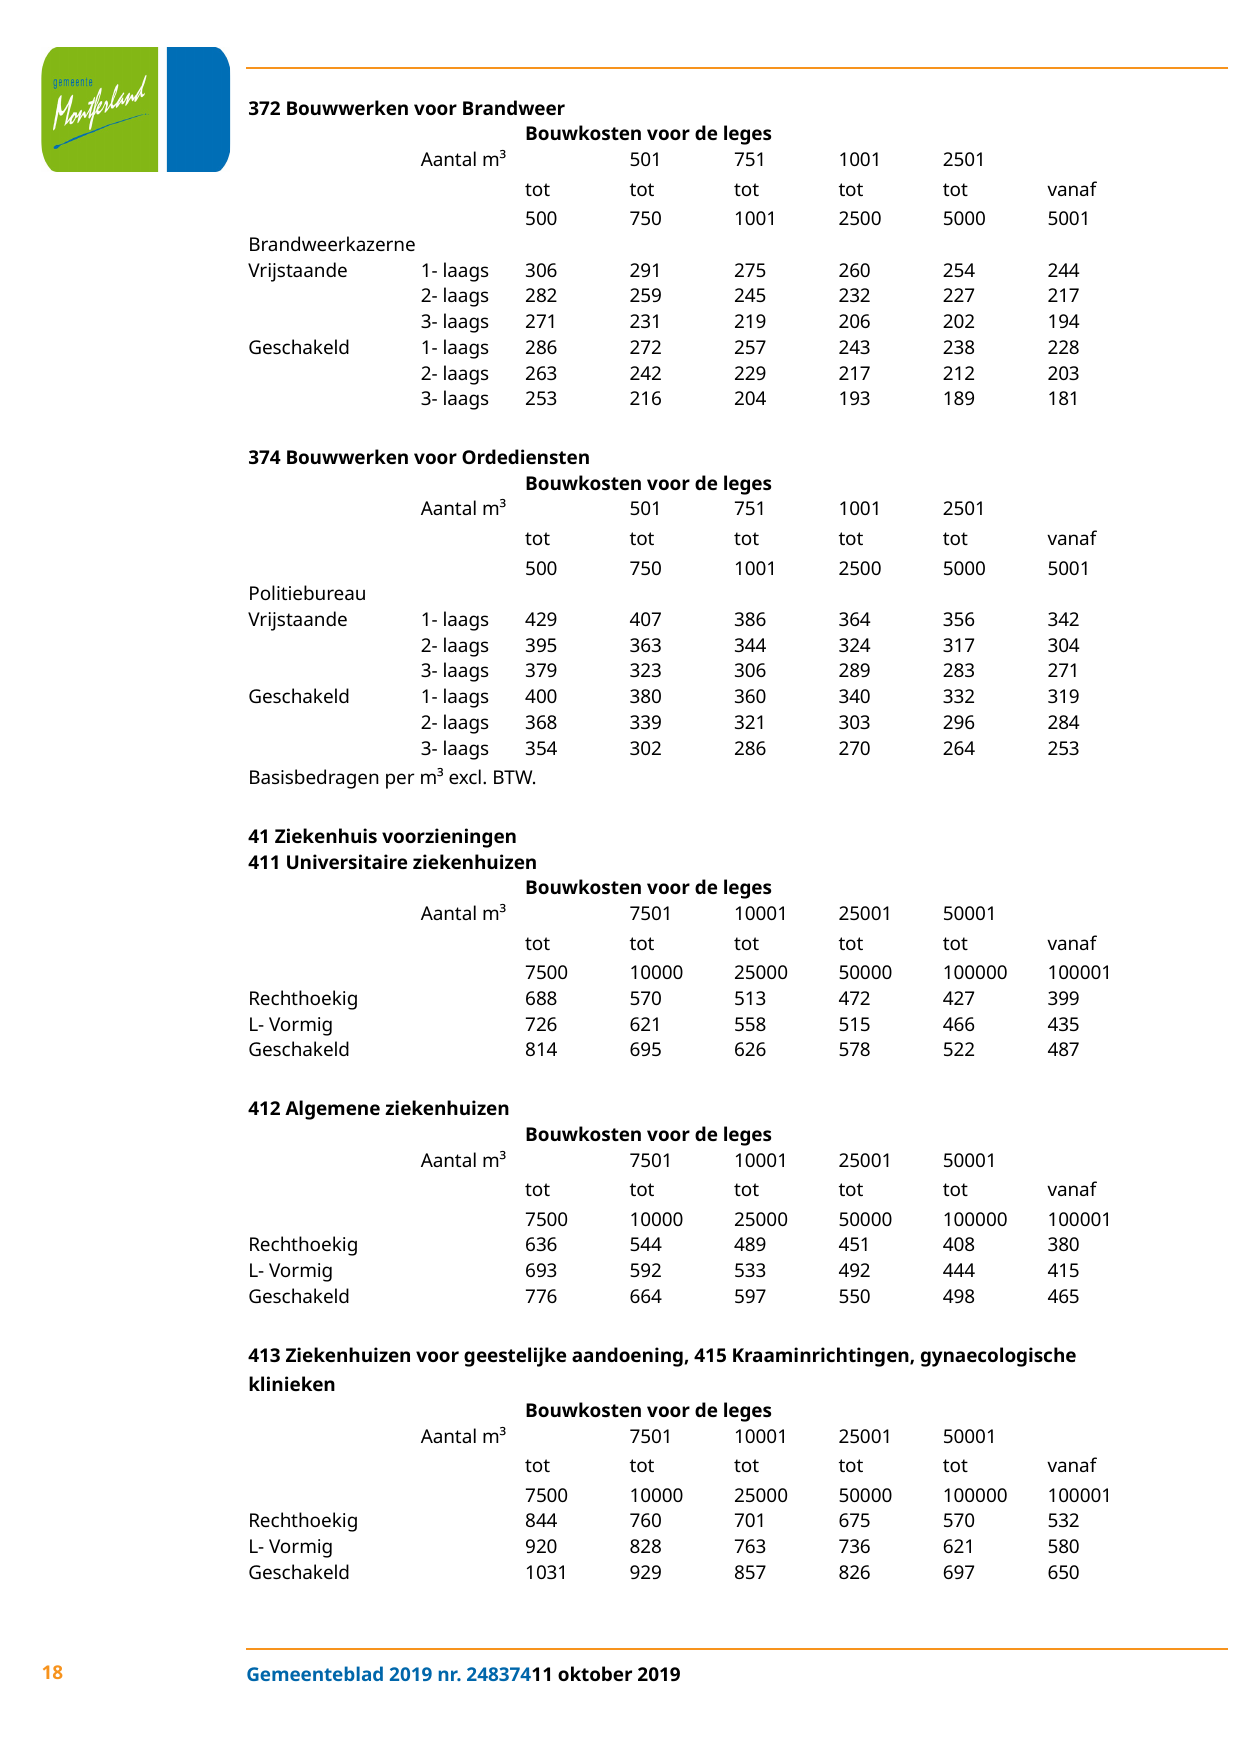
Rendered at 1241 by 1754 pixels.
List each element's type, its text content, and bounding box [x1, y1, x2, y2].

table_cell [1047, 231, 1152, 257]
table_cell 363 [629, 632, 734, 658]
table_cell 857 [734, 1559, 838, 1585]
table_cell 1001 tot 2500 [838, 496, 943, 581]
table_cell Vrijstaande [248, 257, 421, 283]
table_cell 929 [629, 1559, 734, 1585]
table_cell [734, 581, 838, 606]
table_cell 181 [1047, 386, 1152, 411]
table_cell [629, 581, 734, 606]
table_cell 340 [838, 684, 943, 709]
table_cell 286 [525, 334, 629, 360]
table_cell tot 500 [525, 496, 629, 581]
table_cell 558 [734, 1011, 838, 1037]
table_cell [248, 735, 421, 761]
table_cell 664 [629, 1283, 734, 1309]
table_cell 1- laags [421, 684, 525, 709]
table_cell [421, 1508, 525, 1533]
table_cell 217 [838, 360, 943, 386]
table_cell [248, 283, 421, 308]
table_cell 814 [525, 1037, 629, 1062]
table_cell Geschakeld [248, 684, 421, 709]
table_cell [421, 1283, 525, 1309]
table_cell [248, 1147, 421, 1232]
table_cell 2- laags [421, 709, 525, 735]
table_cell 444 [943, 1258, 1047, 1283]
table_cell 451 [838, 1232, 943, 1257]
table_cell 231 [629, 308, 734, 334]
table_cell 726 [525, 1011, 629, 1037]
table_cell [838, 581, 943, 606]
table_cell 487 [1047, 1037, 1152, 1062]
table_cell 693 [525, 1258, 629, 1283]
table_cell 1- laags [421, 606, 525, 632]
table_cell 271 [525, 308, 629, 334]
table_cell Geschakeld [248, 1037, 421, 1062]
table_cell 1- laags [421, 334, 525, 360]
table_cell Rechthoekig [248, 1232, 421, 1257]
table_cell 342 [1047, 606, 1152, 632]
table_cell Bouwkosten voor de leges [525, 470, 1152, 496]
table_cell Brandweerkazerne [248, 231, 421, 257]
table_cell 264 [943, 735, 1047, 761]
table_cell [421, 121, 525, 146]
table_cell 50001 tot 100000 [943, 900, 1047, 985]
table_cell [525, 581, 629, 606]
table_cell 227 [943, 283, 1047, 308]
table_cell [421, 1534, 525, 1559]
table_cell 776 [525, 1283, 629, 1309]
table_cell 364 [838, 606, 943, 632]
table_cell [248, 1121, 421, 1147]
table_cell vanaf 100001 [1047, 1423, 1152, 1508]
table_cell 515 [838, 1011, 943, 1037]
table_cell 621 [943, 1534, 1047, 1559]
table_cell 578 [838, 1037, 943, 1062]
table_cell Geschakeld [248, 1283, 421, 1309]
table_cell 570 [629, 985, 734, 1011]
table_cell 272 [629, 334, 734, 360]
table_cell [248, 121, 421, 146]
table_cell 650 [1047, 1559, 1152, 1585]
table_cell 303 [838, 709, 943, 735]
table_cell [421, 1037, 525, 1062]
table_cell tot 500 [525, 146, 629, 231]
table_cell 25001 tot 50000 [838, 1147, 943, 1232]
table_cell 304 [1047, 632, 1152, 658]
table_cell 253 [525, 386, 629, 411]
table_cell 271 [1047, 658, 1152, 683]
table_cell Bouwkosten voor de leges [525, 1397, 1152, 1423]
table_cell 10001 tot 25000 [734, 900, 838, 985]
table_cell 10001 tot 25000 [734, 1423, 838, 1508]
table_cell 204 [734, 386, 838, 411]
table_cell 189 [943, 386, 1047, 411]
table_cell 626 [734, 1037, 838, 1062]
table_cell 243 [838, 334, 943, 360]
table_cell vanaf 100001 [1047, 1147, 1152, 1232]
table_cell Geschakeld [248, 334, 421, 360]
table_cell 286 [734, 735, 838, 761]
table_cell 1001 tot 2500 [838, 146, 943, 231]
table_cell 2501 tot 5000 [943, 496, 1047, 581]
table_cell Politiebureau [248, 581, 421, 606]
table_cell 2- laags [421, 360, 525, 386]
table_cell [629, 231, 734, 257]
table_cell 701 [734, 1508, 838, 1533]
table_cell L- Vormig [248, 1534, 421, 1559]
table_cell 216 [629, 386, 734, 411]
table_cell Aantal m³ [421, 900, 525, 985]
table_cell 501 tot 750 [629, 146, 734, 231]
table_cell 844 [525, 1508, 629, 1533]
table_cell [248, 709, 421, 735]
table_cell 688 [525, 985, 629, 1011]
table_cell [421, 1559, 525, 1585]
table_cell [525, 231, 629, 257]
table_cell [421, 581, 525, 606]
table_cell 254 [943, 257, 1047, 283]
table_cell 344 [734, 632, 838, 658]
table_cell 3- laags [421, 658, 525, 683]
table_cell 7501 tot 10000 [629, 1423, 734, 1508]
table_cell 317 [943, 632, 1047, 658]
table_cell [421, 1232, 525, 1257]
table_cell Rechthoekig [248, 1508, 421, 1533]
table_cell 466 [943, 1011, 1047, 1037]
table_cell tot 7500 [525, 900, 629, 985]
table_cell 826 [838, 1559, 943, 1585]
table_cell 580 [1047, 1534, 1152, 1559]
table_cell 228 [1047, 334, 1152, 360]
table_cell Bouwkosten voor de leges [525, 121, 1152, 146]
table_header 41 Ziekenhuis voorzieningen [248, 823, 1152, 849]
table_cell 411 Universitaire ziekenhuizen [248, 849, 1152, 874]
table_cell Aantal m³ [421, 1423, 525, 1508]
table_cell 760 [629, 1508, 734, 1533]
table_cell Bouwkosten voor de leges [525, 1121, 1152, 1147]
table_cell 217 [1047, 283, 1152, 308]
table_cell [248, 658, 421, 683]
table_cell 244 [1047, 257, 1152, 283]
table_cell [248, 308, 421, 334]
table_cell 544 [629, 1232, 734, 1257]
table_cell tot 7500 [525, 1147, 629, 1232]
table_cell [248, 900, 421, 985]
table_cell Geschakeld [248, 1559, 421, 1585]
table_cell 372 Bouwwerken voor Brandweer [248, 95, 1152, 121]
table_cell 212 [943, 360, 1047, 386]
table_cell 356 [943, 606, 1047, 632]
table_cell 400 [525, 684, 629, 709]
table_cell 399 [1047, 985, 1152, 1011]
table_cell 751 tot 1001 [734, 496, 838, 581]
table_cell [421, 1121, 525, 1147]
table_cell 636 [525, 1232, 629, 1257]
table_cell [421, 1258, 525, 1283]
table_cell 828 [629, 1534, 734, 1559]
table_cell Aantal m³ [421, 496, 525, 581]
table_cell 675 [838, 1508, 943, 1533]
table_cell 270 [838, 735, 943, 761]
picture [41, 47, 231, 172]
table_cell 532 [1047, 1508, 1152, 1533]
table_cell [943, 231, 1047, 257]
table_cell [248, 470, 421, 496]
table_cell 245 [734, 283, 838, 308]
table_cell 697 [943, 1559, 1047, 1585]
table_cell 321 [734, 709, 838, 735]
table_cell 259 [629, 283, 734, 308]
table_cell 368 [525, 709, 629, 735]
table_cell 229 [734, 360, 838, 386]
table_cell L- Vormig [248, 1011, 421, 1037]
table_cell Aantal m³ [421, 1147, 525, 1232]
table_cell [248, 386, 421, 411]
table_cell 380 [1047, 1232, 1152, 1257]
table_cell 289 [838, 658, 943, 683]
table_cell 7501 tot 10000 [629, 900, 734, 985]
table_cell 25001 tot 50000 [838, 900, 943, 985]
table_cell 7501 tot 10000 [629, 1147, 734, 1232]
table_cell [248, 1423, 421, 1508]
table_cell 194 [1047, 308, 1152, 334]
table_cell [943, 581, 1047, 606]
table_cell [838, 231, 943, 257]
table_cell 763 [734, 1534, 838, 1559]
table_cell 282 [525, 283, 629, 308]
table_cell 202 [943, 308, 1047, 334]
table_cell 257 [734, 334, 838, 360]
table_cell 751 tot 1001 [734, 146, 838, 231]
table_cell 306 [525, 257, 629, 283]
table_cell 1- laags [421, 257, 525, 283]
table_cell vanaf 5001 [1047, 146, 1152, 231]
table_cell 408 [943, 1232, 1047, 1257]
table_cell Aantal m³ [421, 146, 525, 231]
table_cell [421, 231, 525, 257]
table_cell 238 [943, 334, 1047, 360]
table_header 412 Algemene ziekenhuizen [248, 1095, 1152, 1121]
table_cell 319 [1047, 684, 1152, 709]
table_cell 427 [943, 985, 1047, 1011]
table_cell 513 [734, 985, 838, 1011]
table_cell 324 [838, 632, 943, 658]
table_cell 501 tot 750 [629, 496, 734, 581]
table_cell [248, 496, 421, 581]
table_cell 323 [629, 658, 734, 683]
table_cell 429 [525, 606, 629, 632]
table_cell 395 [525, 632, 629, 658]
table_cell 489 [734, 1232, 838, 1257]
table_cell 3- laags [421, 308, 525, 334]
table_cell 379 [525, 658, 629, 683]
table_cell 1031 [525, 1559, 629, 1585]
table_cell [421, 1397, 525, 1423]
table_cell 2- laags [421, 283, 525, 308]
table_cell 435 [1047, 1011, 1152, 1037]
table_cell 203 [1047, 360, 1152, 386]
table_cell vanaf 100001 [1047, 900, 1152, 985]
table_cell 407 [629, 606, 734, 632]
table_cell 550 [838, 1283, 943, 1309]
table_cell 206 [838, 308, 943, 334]
table_cell L- Vormig [248, 1258, 421, 1283]
table_cell 570 [943, 1508, 1047, 1533]
table_cell 219 [734, 308, 838, 334]
table_cell 283 [943, 658, 1047, 683]
table_cell 380 [629, 684, 734, 709]
table_header 413 Ziekenhuizen voor geestelijke aandoening, 415 Kraaminrichtingen, gynaecologische klinieken [248, 1342, 1152, 1397]
table_cell 533 [734, 1258, 838, 1283]
table_cell Bouwkosten voor de leges [525, 875, 1152, 900]
table_cell 302 [629, 735, 734, 761]
table_cell 354 [525, 735, 629, 761]
table_cell 3- laags [421, 735, 525, 761]
table_cell 386 [734, 606, 838, 632]
table_cell vanaf 5001 [1047, 496, 1152, 581]
table_cell 306 [734, 658, 838, 683]
table_cell [421, 985, 525, 1011]
text Basisbedragen per m³ excl. BTW. [248, 764, 1152, 789]
table_cell 498 [943, 1283, 1047, 1309]
table_cell [421, 1011, 525, 1037]
table_header 374 Bouwwerken voor Ordediensten [248, 444, 1152, 470]
table_cell 232 [838, 283, 943, 308]
table_cell 2501 tot 5000 [943, 146, 1047, 231]
table_cell 50001 tot 100000 [943, 1147, 1047, 1232]
table_cell 284 [1047, 709, 1152, 735]
table_cell 291 [629, 257, 734, 283]
table_cell 3- laags [421, 386, 525, 411]
table_cell 193 [838, 386, 943, 411]
table_cell 492 [838, 1258, 943, 1283]
table_cell 920 [525, 1534, 629, 1559]
table_cell 597 [734, 1283, 838, 1309]
table_cell 50001 tot 100000 [943, 1423, 1047, 1508]
table_cell [248, 360, 421, 386]
table_cell tot 7500 [525, 1423, 629, 1508]
table_cell 592 [629, 1258, 734, 1283]
table_cell 275 [734, 257, 838, 283]
table_cell 263 [525, 360, 629, 386]
table_cell [248, 632, 421, 658]
table_cell [734, 231, 838, 257]
table_cell [421, 470, 525, 496]
table_cell [248, 1397, 421, 1423]
table_cell 339 [629, 709, 734, 735]
table_cell Rechthoekig [248, 985, 421, 1011]
table_cell 522 [943, 1037, 1047, 1062]
table_cell 736 [838, 1534, 943, 1559]
table_cell Vrijstaande [248, 606, 421, 632]
table_cell 253 [1047, 735, 1152, 761]
table_cell 296 [943, 709, 1047, 735]
table_cell 465 [1047, 1283, 1152, 1309]
table_cell 25001 tot 50000 [838, 1423, 943, 1508]
table_cell 2- laags [421, 632, 525, 658]
table_cell [248, 875, 421, 900]
table_cell 621 [629, 1011, 734, 1037]
table_cell 242 [629, 360, 734, 386]
table_cell 695 [629, 1037, 734, 1062]
table_cell 360 [734, 684, 838, 709]
table_cell [421, 875, 525, 900]
table_cell 10001 tot 25000 [734, 1147, 838, 1232]
table_cell 260 [838, 257, 943, 283]
table_cell 332 [943, 684, 1047, 709]
table_cell [1047, 581, 1152, 606]
table_cell [248, 146, 421, 231]
table_cell 415 [1047, 1258, 1152, 1283]
table_cell 472 [838, 985, 943, 1011]
